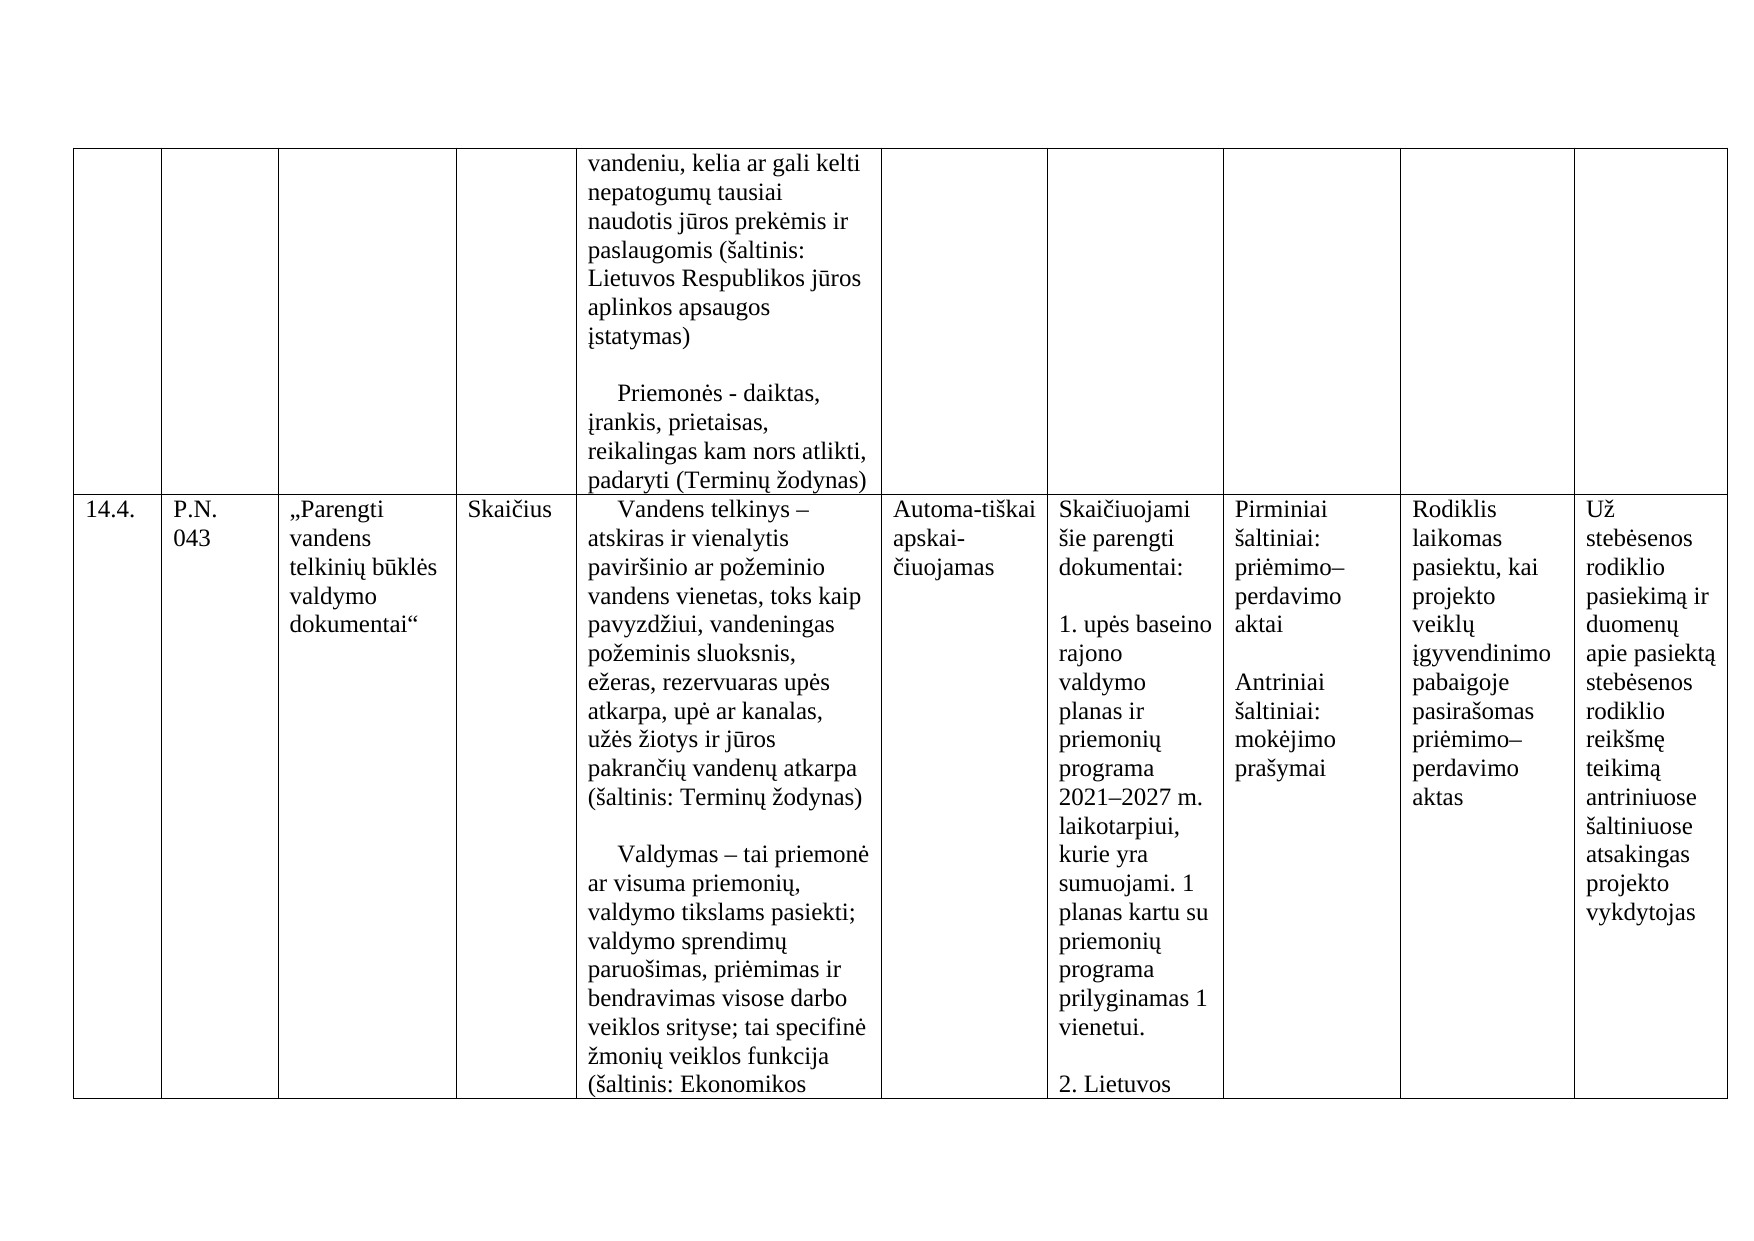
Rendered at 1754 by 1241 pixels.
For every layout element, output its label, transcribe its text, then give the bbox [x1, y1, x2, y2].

table_cell [1048, 149, 1223, 493]
table_cell [1224, 149, 1400, 493]
table_cell [1401, 149, 1574, 493]
table_cell vandeniu, kelia ar gali kelti nepatogumų tausiai naudotis jūros prekėmis ir paslaugomis (šaltinis: Lietuvos Respublikos jūros aplinkos apsaugos įstatymas) Priemonės - daiktas, įrankis, prietaisas, reikalingas kam nors atlikti, padaryti (Terminų žodynas) [577, 149, 881, 493]
table_cell Automa-tiškai apskai-čiuojamas [882, 495, 1047, 1098]
table_cell [457, 149, 576, 493]
table_cell 14.4. [74, 495, 161, 1098]
table_cell [74, 149, 161, 493]
table_cell [162, 149, 278, 493]
table_cell P.N. 043 [162, 495, 278, 1098]
table_cell Skaičiuojami šie parengti dokumentai: 1. upės baseino rajono valdymo planas ir priemonių programa 2021–2027 m. laikotarpiui, kurie yra sumuojami. 1 planas kartu su priemonių programa prilyginamas 1 vienetui. 2. Lietuvos [1048, 495, 1223, 1098]
table_cell Vandens telkinys – atskiras ir vienalytis paviršinio ar požeminio vandens vienetas, toks kaip pavyzdžiui, vandeningas požeminis sluoksnis, ežeras, rezervuaras upės atkarpa, upė ar kanalas, užės žiotys ir jūros pakrančių vandenų atkarpa (šaltinis: Terminų žodynas) Valdymas – tai priemonė ar visuma priemonių, valdymo tikslams pasiekti; valdymo sprendimų paruošimas, priėmimas ir bendravimas visose darbo veiklos srityse; tai specifinė žmonių veiklos funkcija (šaltinis: Ekonomikos [577, 495, 881, 1098]
table_cell Rodiklis laikomas pasiektu, kai projekto veiklų įgyvendinimo pabaigoje pasirašomas priėmimo–perdavimo aktas [1401, 495, 1574, 1098]
table_cell Skaičius [457, 495, 576, 1098]
table_cell [1575, 149, 1727, 493]
table_cell [882, 149, 1047, 493]
table_cell „Parengti vandens telkinių būklės valdymo dokumentai“ [279, 495, 456, 1098]
table_cell Už stebėsenos rodiklio pasiekimą ir duomenų apie pasiektą stebėsenos rodiklio reikšmę teikimą antriniuose šaltiniuose atsakingas projekto vykdytojas [1575, 495, 1727, 1098]
table_cell [279, 149, 456, 493]
table_cell Pirminiai šaltiniai: priėmimo–perdavimo aktai Antriniai šaltiniai: mokėjimo prašymai [1224, 495, 1400, 1098]
